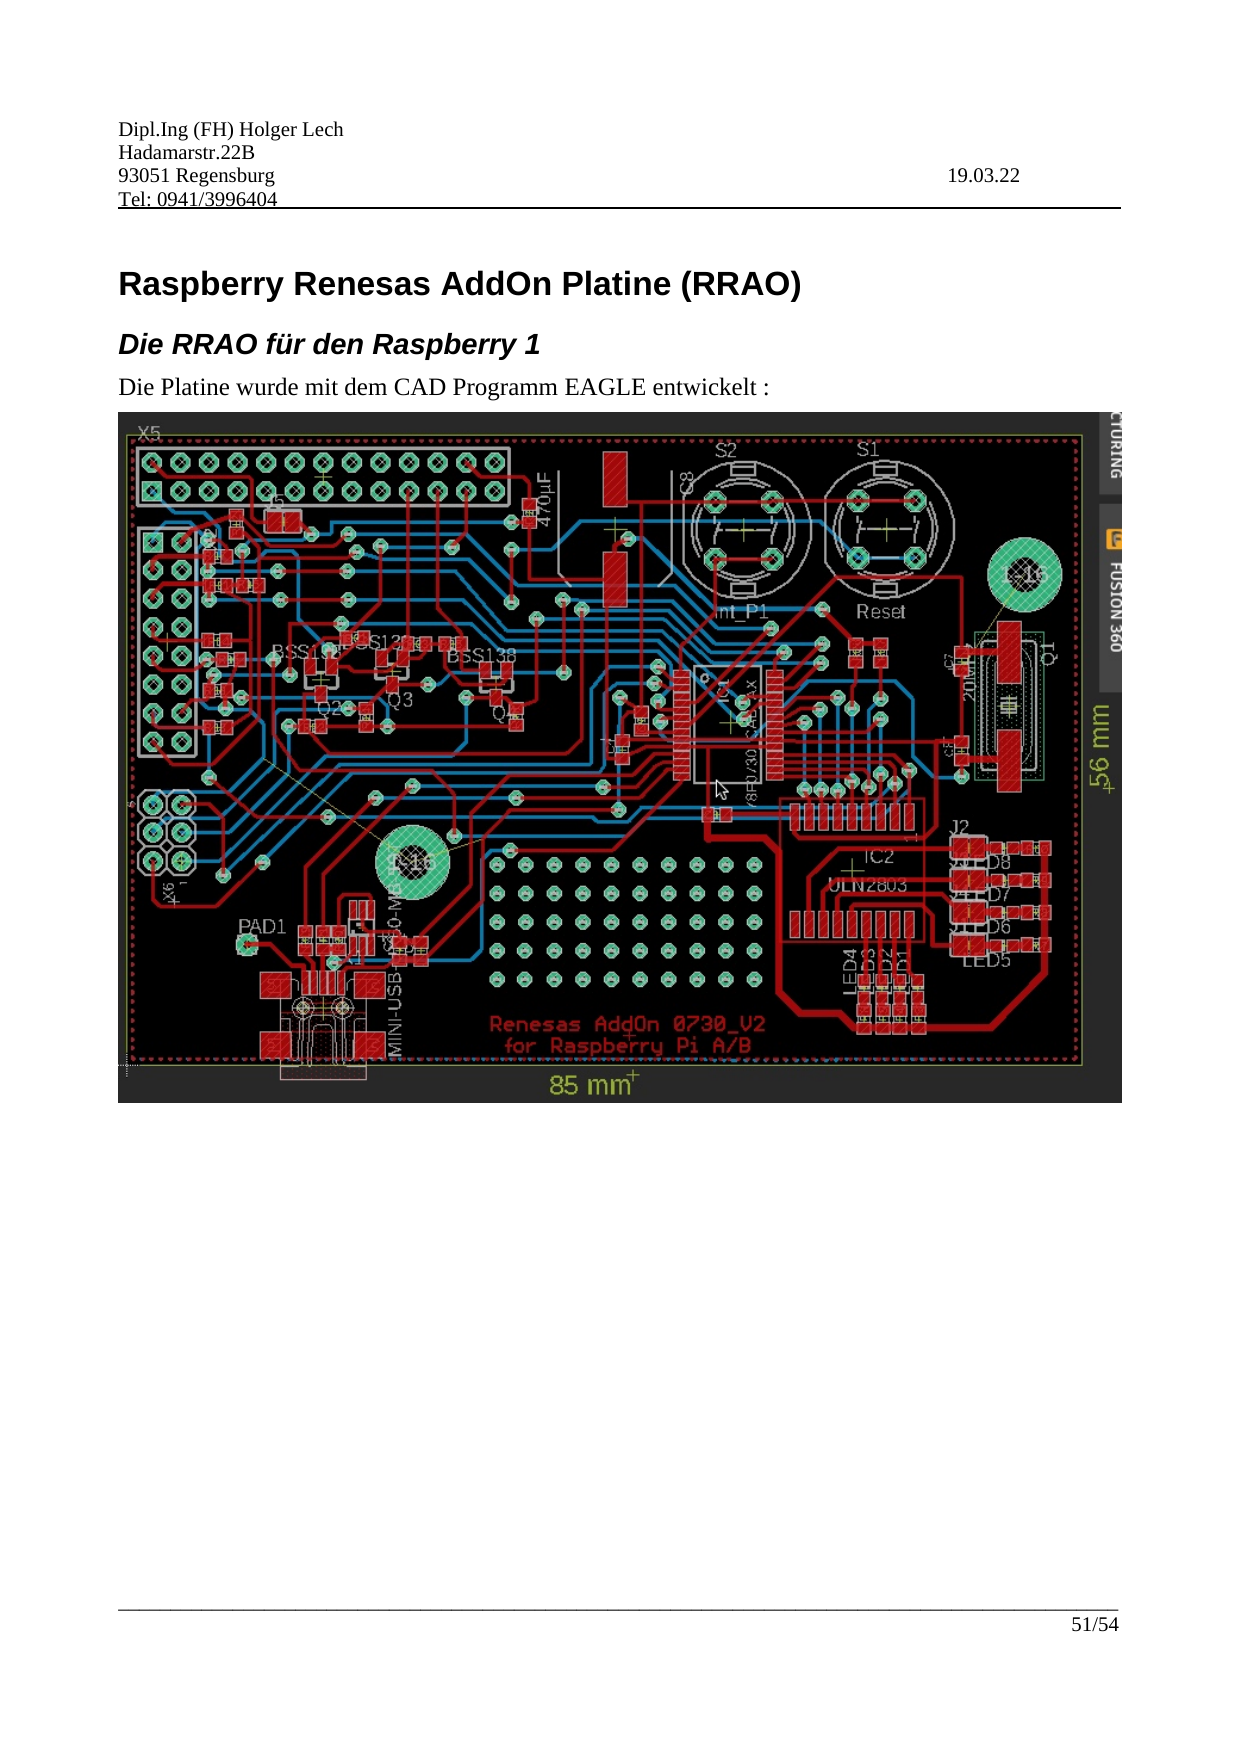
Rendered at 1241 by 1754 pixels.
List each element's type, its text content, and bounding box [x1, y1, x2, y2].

subtitle Raspberry Renesas AddOn Platine (RRAO) [118, 265, 1122, 303]
subtitle Die RRAO für den Raspberry 1 [118, 328, 1122, 360]
text Die Platine wurde mit dem CAD Programm EAGLE entwickelt : [118, 373, 1122, 400]
picture [118, 412, 1122, 1103]
